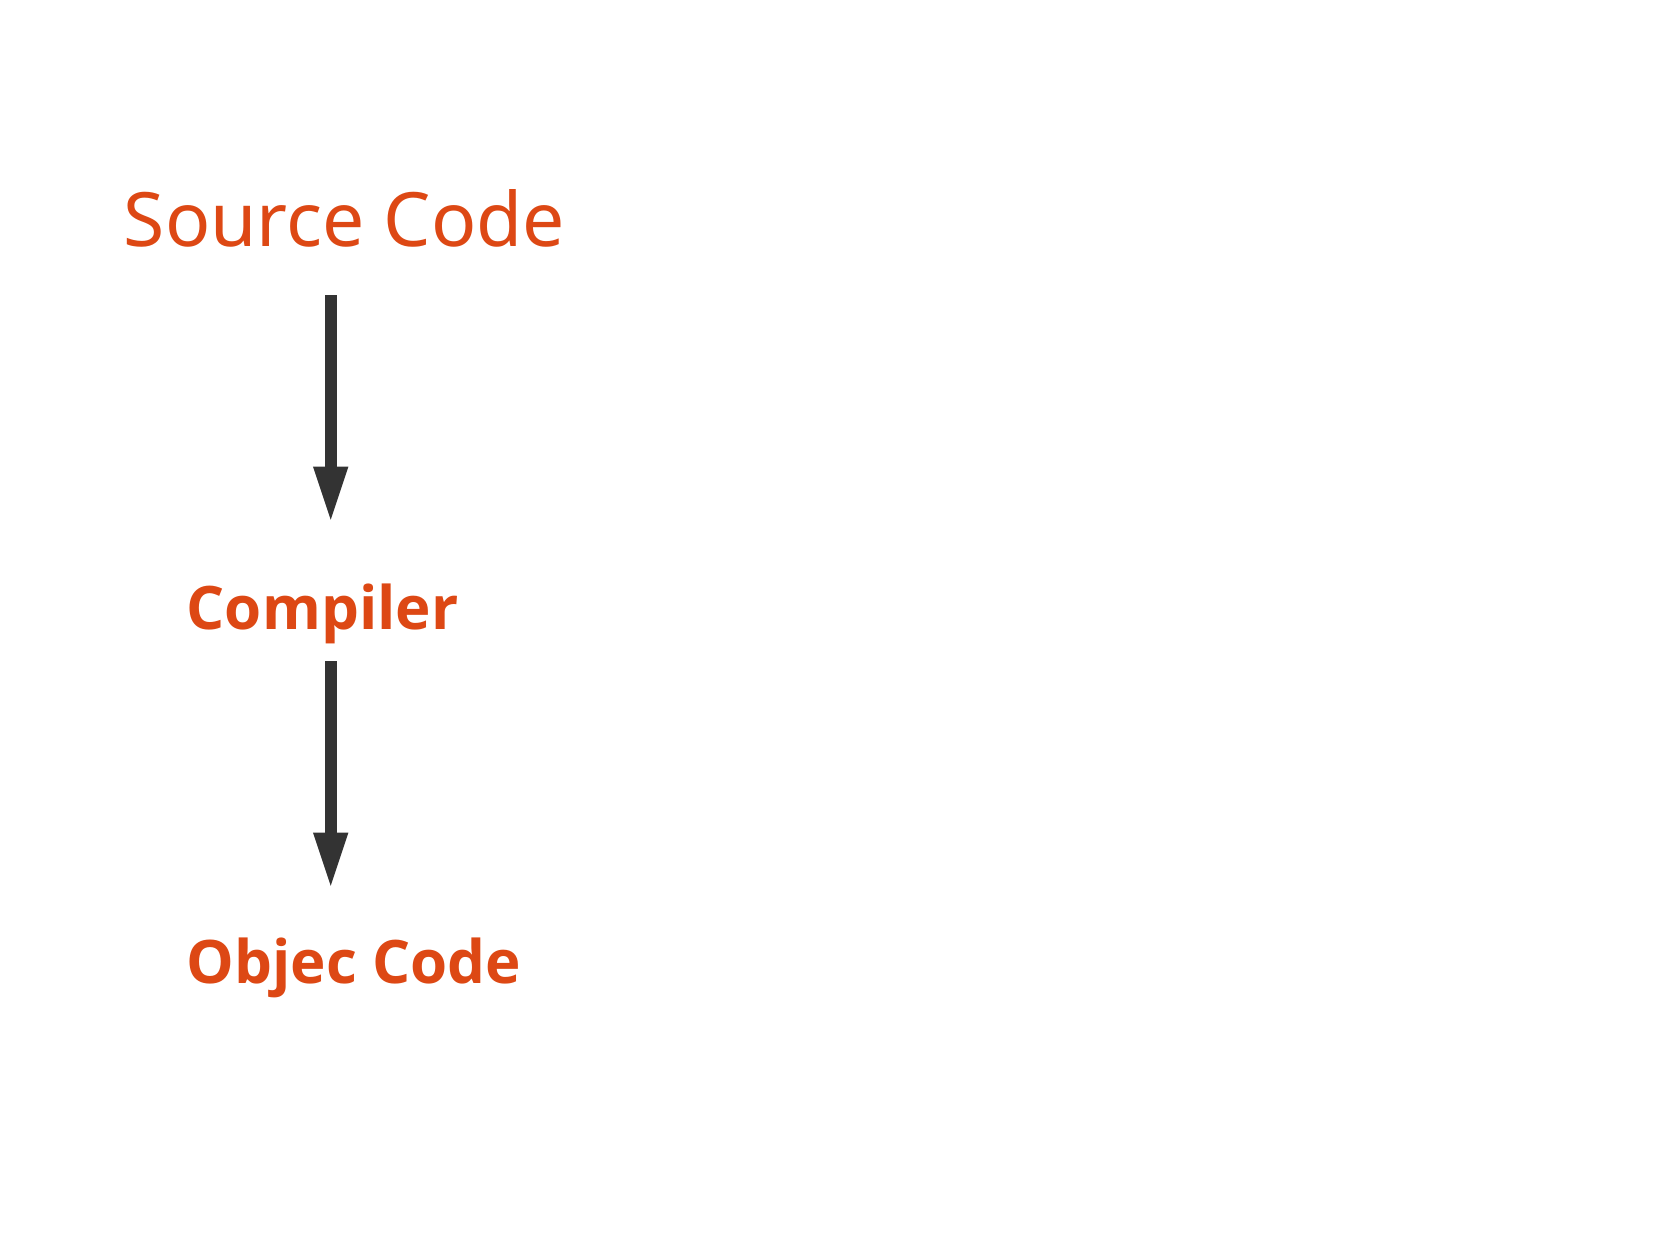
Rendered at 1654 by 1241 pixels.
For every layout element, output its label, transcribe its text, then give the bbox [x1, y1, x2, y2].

list Compiler Objec Code [129, 295, 1518, 1010]
title Source Code [124, 153, 1512, 281]
